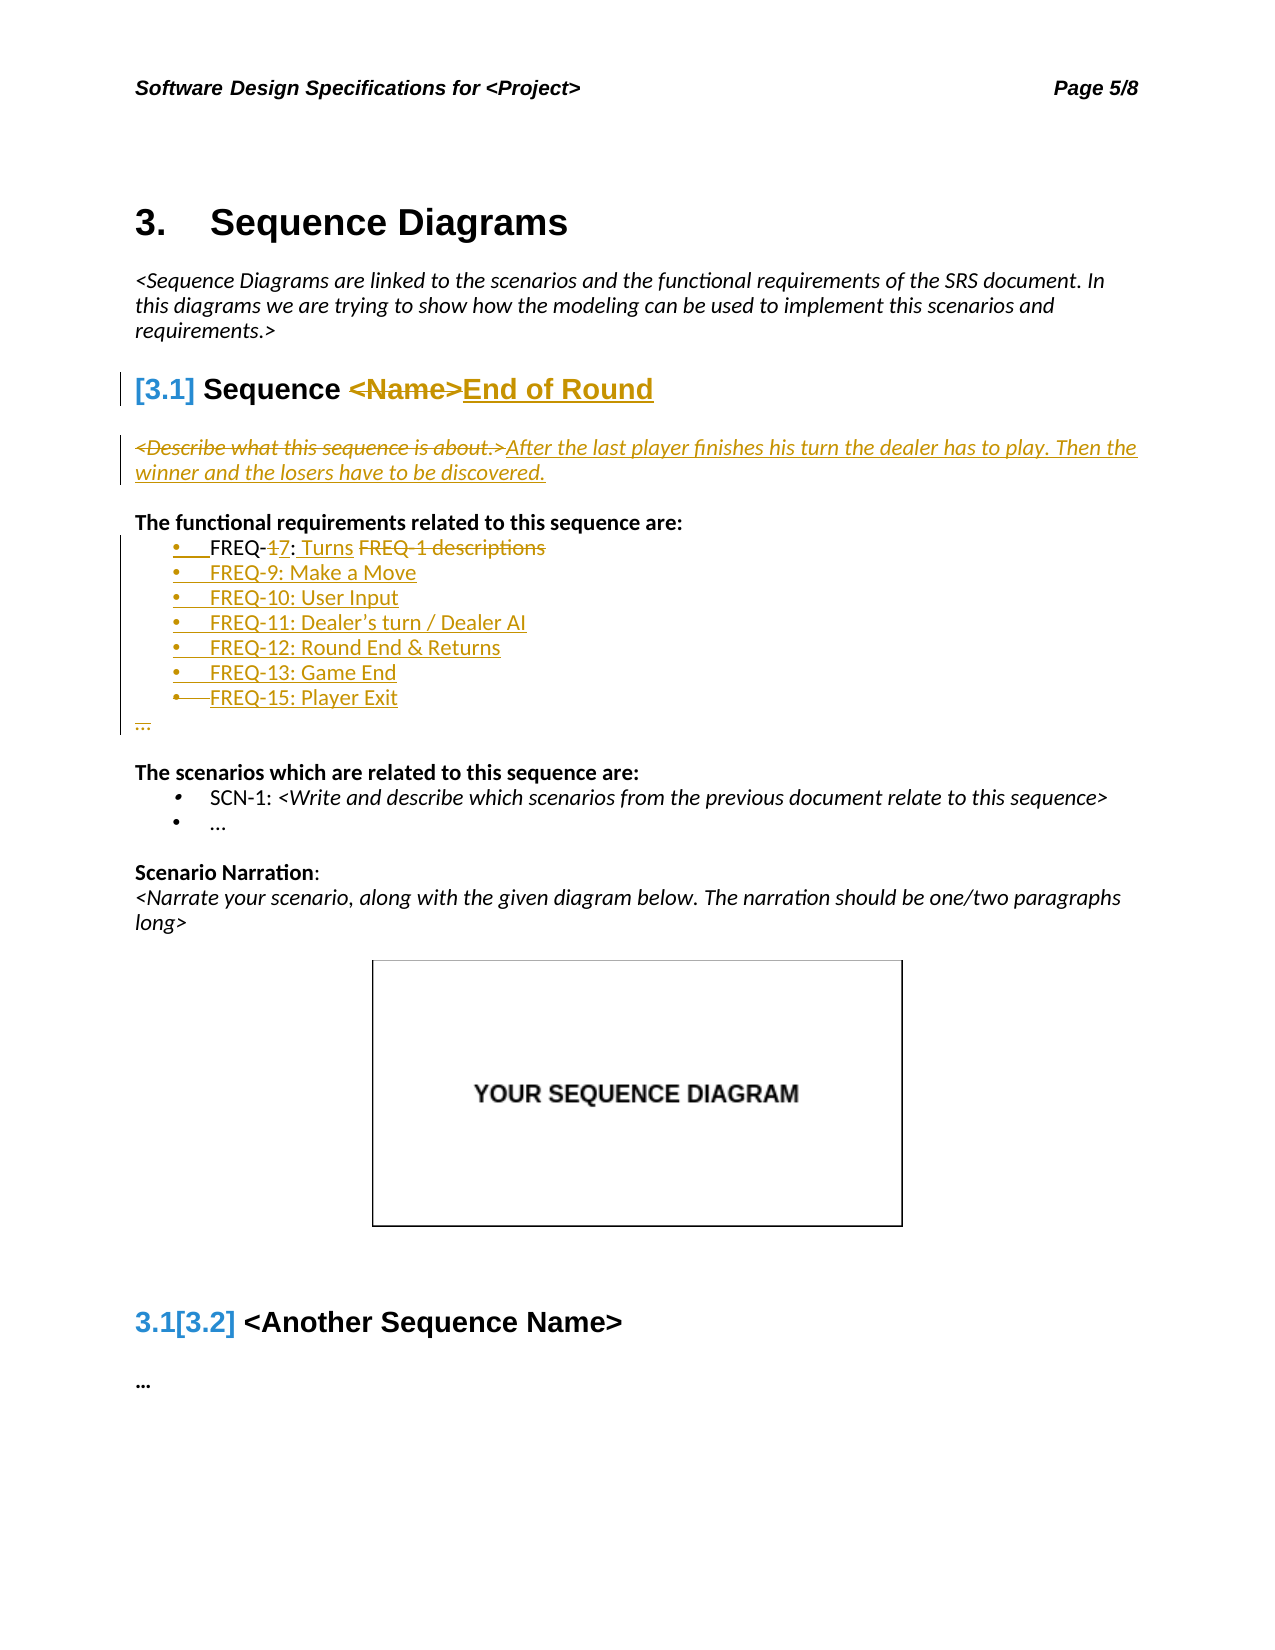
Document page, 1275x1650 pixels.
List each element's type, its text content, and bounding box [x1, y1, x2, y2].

list FREQ-12: Round End & Returns [172, 635, 1140, 660]
text The scenarios which are related to this sequence are: [135, 760, 1140, 785]
list FREQ-7: Turns [172, 535, 1140, 560]
text Scenario Narration: [135, 860, 1140, 885]
text <Sequence Diagrams are linked to the scenarios and the functional requirements of the SRS document. In this diagrams we are trying to show how the modeling can be used to implement this scenarios and requirements.> [135, 268, 1140, 343]
list … [172, 810, 1140, 835]
list FREQ-10: User Input [172, 585, 1140, 610]
picture [372, 960, 903, 1227]
text After the last player finishes his turn the dealer has to play. Then the winner and the losers have to be discovered. [135, 435, 1140, 485]
list FREQ-9: Make a Move [172, 560, 1140, 585]
text … [135, 1368, 1140, 1393]
subtitle Sequence End of Round [135, 372, 1140, 406]
subtitle <Another Sequence Name> [135, 1305, 1140, 1339]
list SCN-1: <Write and describe which scenarios from the previous document relate to this sequence> [172, 785, 1140, 810]
text The functional requirements related to this sequence are: [135, 510, 1140, 535]
subtitle Sequence Diagrams [135, 200, 1140, 243]
text <Narrate your scenario, along with the given diagram below. The narration should be one/two paragraphs long> [135, 885, 1140, 935]
list FREQ-11: Dealer’s turn / Dealer AI [172, 610, 1140, 635]
list FREQ-15: Player Exit [172, 685, 1140, 710]
list FREQ-13: Game End [172, 660, 1140, 685]
